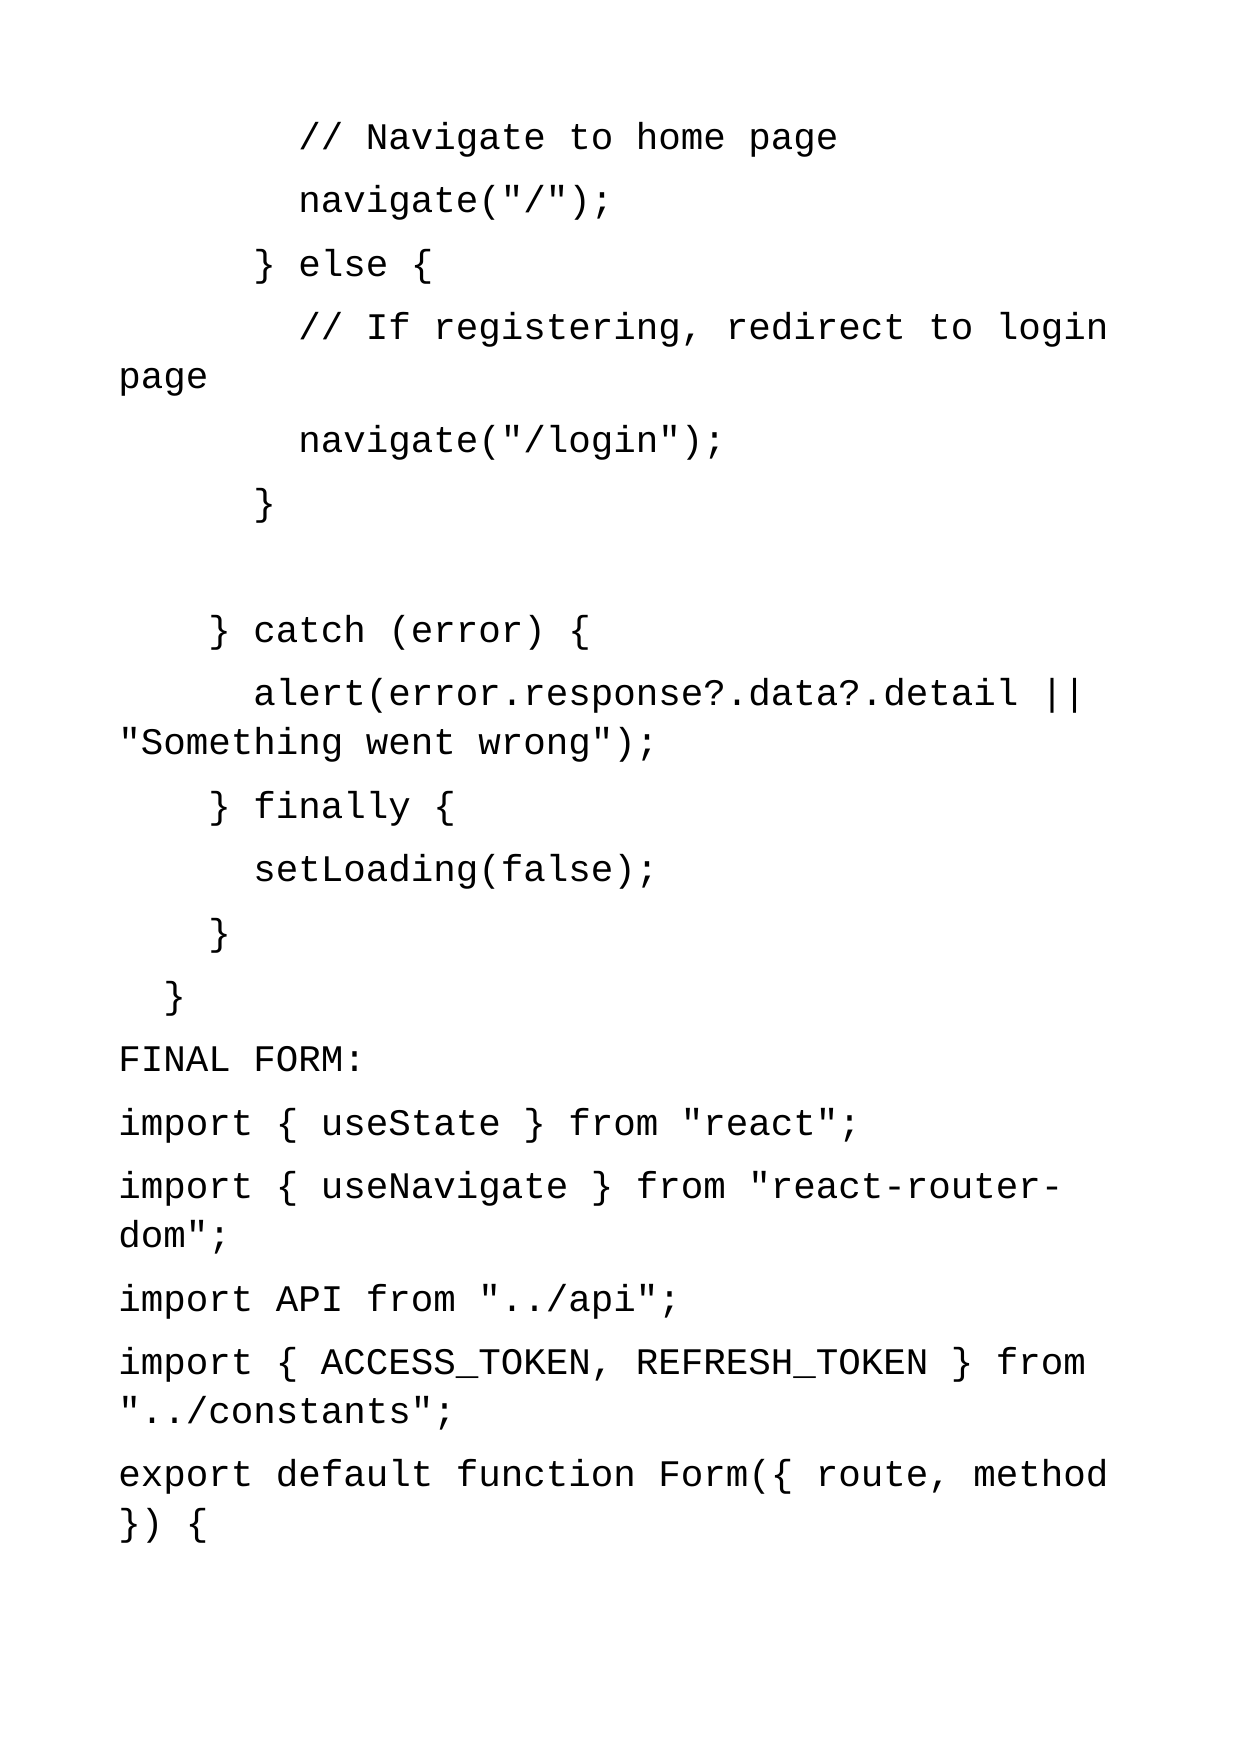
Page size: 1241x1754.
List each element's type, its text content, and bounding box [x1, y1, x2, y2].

text navigate("/"); [118, 182, 1122, 224]
text } finally { [118, 787, 1122, 829]
text import { useState } from "react"; [118, 1104, 1122, 1146]
text } [118, 484, 1122, 527]
text import { ACCESS_TOKEN, REFRESH_TOKEN } from "../constants"; [118, 1343, 1122, 1434]
text navigate("/login"); [118, 421, 1122, 463]
text alert(error.response?.data?.detail || "Something went wrong"); [118, 674, 1122, 766]
text } [118, 914, 1122, 956]
text FINAL FORM: [118, 1041, 1122, 1083]
text } [118, 977, 1122, 1019]
text import API from "../api"; [118, 1280, 1122, 1322]
text // Navigate to home page [118, 118, 1122, 161]
text // If registering, redirect to login page [118, 308, 1122, 400]
text setLoading(false); [118, 850, 1122, 893]
text } else { [118, 245, 1122, 287]
text export default function Form({ route, method }) { [118, 1455, 1122, 1547]
text import { useNavigate } from "react-router-dom"; [118, 1167, 1122, 1259]
text } catch (error) { [118, 611, 1122, 653]
